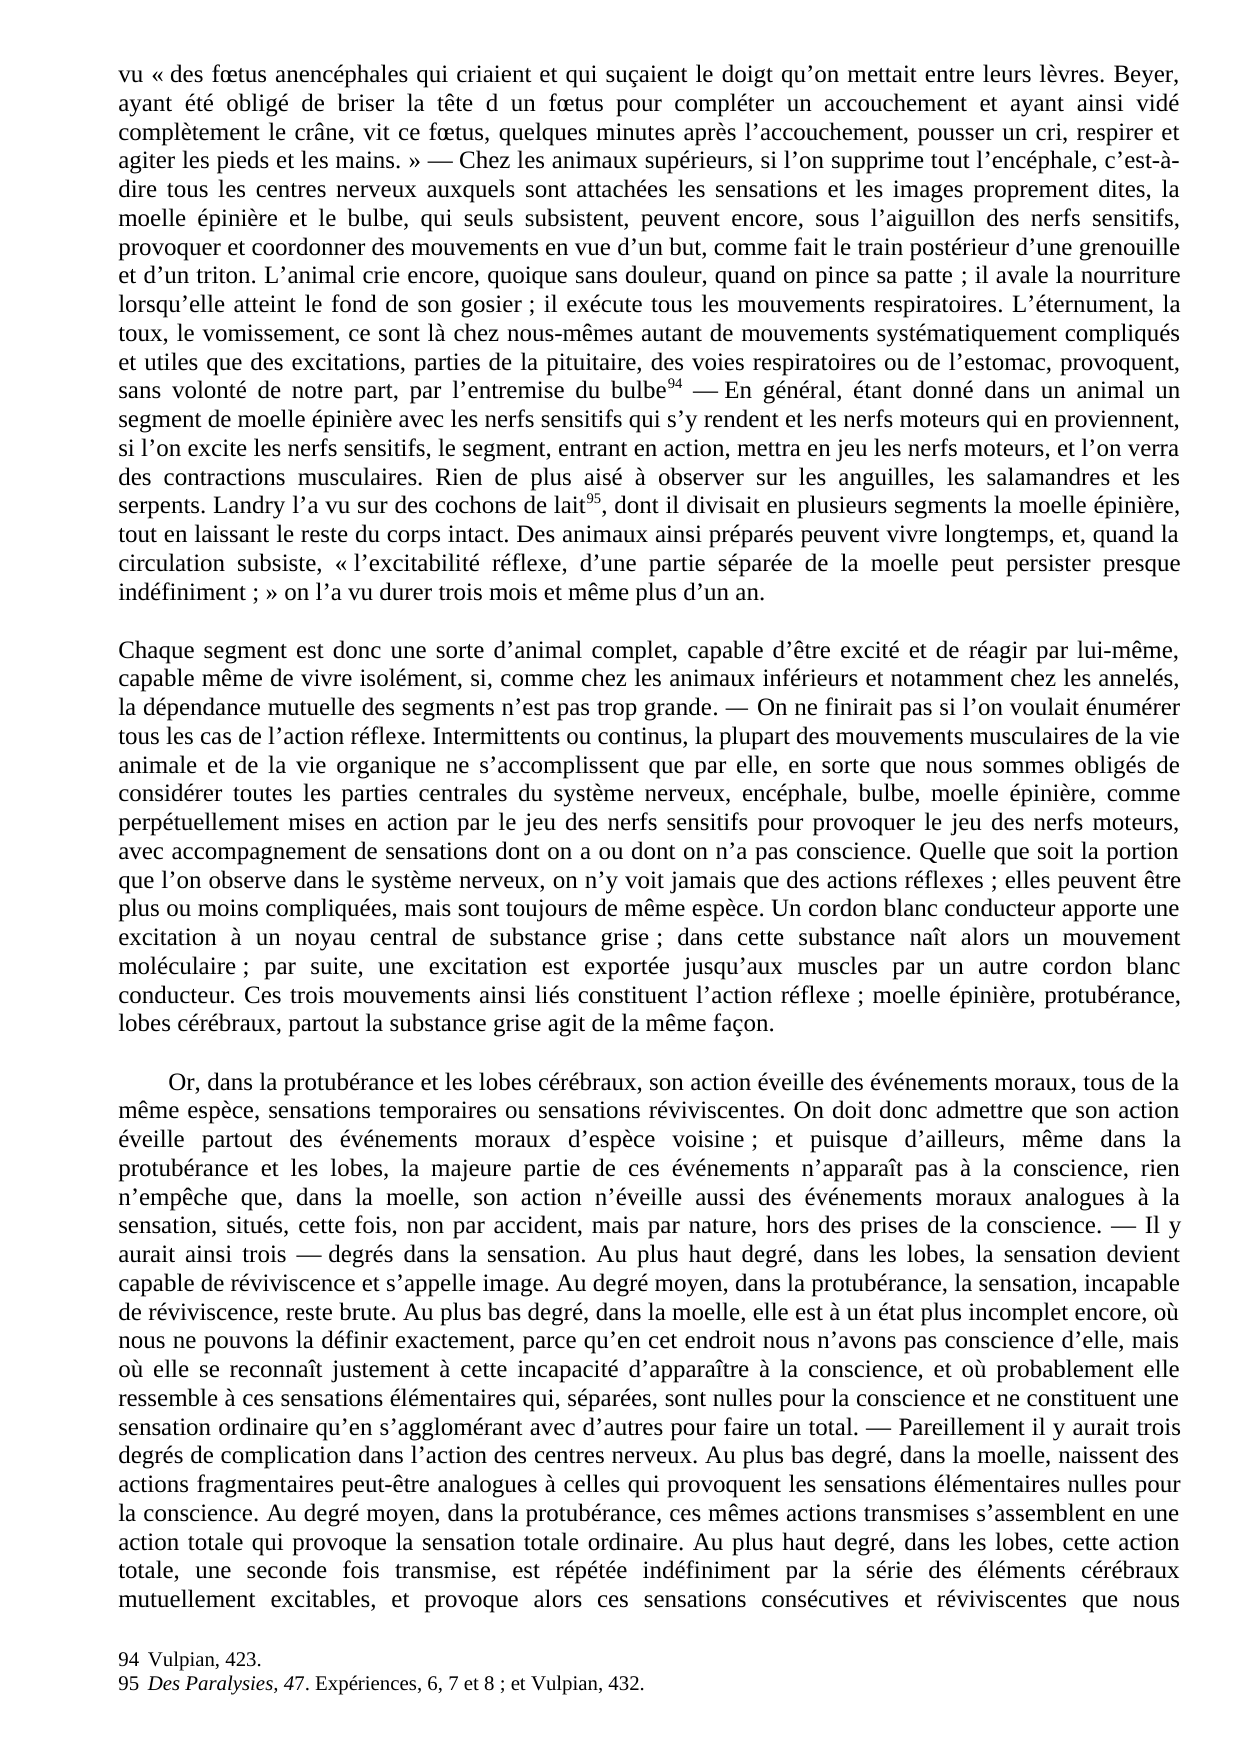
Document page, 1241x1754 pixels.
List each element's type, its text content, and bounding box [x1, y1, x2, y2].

text vu « des fœtus anencéphales qui criaient et qui suçaient le doigt qu’on mettait entre leurs lèvres. Beyer, ayant été obligé de briser la tête d un fœtus pour compléter un accouchement et ayant ainsi vidé complètement le crâne, vit ce fœtus, quelques minutes après l’accouchement, pousser un cri, respirer et agiter les pieds et les mains. » — Chez les animaux supérieurs, si l’on supprime tout l’encéphale, c’est-à-dire tous les centres nerveux auxquels sont attachées les sensations et les images proprement dites, la moelle épinière et le bulbe, qui seuls subsistent, peuvent encore, sous l’aiguillon des nerfs sensitifs, provoquer et coordonner des mouvements en vue d’un but, comme fait le train postérieur d’une grenouille et d’un triton. L’animal crie encore, quoique sans douleur, quand on pince sa patte ; il avale la nourriture lorsqu’elle atteint le fond de son gosier ; il exécute tous les mouvements respiratoires. L’éternument, la toux, le vomissement, ce sont là chez nous-mêmes autant de mouvements systématiquement compliqués et utiles que des excitations, parties de la pituitaire, des voies respiratoires ou de l’estomac, provoquent, sans volonté de notre part, par l’entremise du bulbe — En général, étant donné dans un animal un segment de moelle épinière avec les nerfs sensitifs qui s’y rendent et les nerfs moteurs qui en proviennent, si l’on excite les nerfs sensitifs, le segment, entrant en action, mettra en jeu les nerfs moteurs, et l’on verra des contractions musculaires. Rien de plus aisé à observer sur les anguilles, les salamandres et les serpents. Landry l’a vu sur des cochons de lait, dont il divisait en plusieurs segments la moelle épinière, tout en laissant le reste du corps intact. Des animaux ainsi préparés peuvent vivre longtemps, et, quand la circulation subsiste, « l’excitabilité réflexe, d’une partie séparée de la moelle peut persister presque indéfiniment ; » on l’a vu durer trois mois et même plus d’un an. [118, 59, 1181, 605]
text Des Paralysies, 47. Expériences, 6, 7 et 8 ; et Vulpian, 432. [118, 1671, 1181, 1695]
text Or, dans la protubérance et les lobes cérébraux, son action éveille des événements moraux, tous de la même espèce, sensations temporaires ou sensations réviviscentes. On doit donc admettre que son action éveille partout des événements moraux d’espèce voisine ; et puisque d’ailleurs, même dans la protubérance et les lobes, la majeure partie de ces événements n’apparaît pas à la conscience, rien n’empêche que, dans la moelle, son action n’éveille aussi des événements moraux analogues à la sensation, situés, cette fois, non par accident, mais par nature, hors des prises de la conscience. — Il y aurait ainsi trois — degrés dans la sensation. Au plus haut degré, dans les lobes, la sensation devient capable de réviviscence et s’appelle image. Au degré moyen, dans la protubérance, la sensation, incapable de réviviscence, reste brute. Au plus bas degré, dans la moelle, elle est à un état plus incomplet encore, où nous ne pouvons la définir exactement, parce qu’en cet endroit nous n’avons pas conscience d’elle, mais où elle se reconnaît justement à cette incapacité d’apparaître à la conscience, et où probablement elle ressemble à ces sensations élémentaires qui, séparées, sont nulles pour la conscience et ne constituent une sensation ordinaire qu’en s’agglomérant avec d’autres pour faire un total. — Pareillement il y aurait trois degrés de complication dans l’action des centres nerveux. Au plus bas degré, dans la moelle, naissent des actions fragmentaires peut-être analogues à celles qui provoquent les sensations élémentaires nulles pour la conscience. Au degré moyen, dans la protubérance, ces mêmes actions transmises s’assemblent en une action totale qui provoque la sensation totale ordinaire. Au plus haut degré, dans les lobes, cette action totale, une seconde fois transmise, est répétée indéfiniment par la série des éléments cérébraux mutuellement excitables, et provoque alors ces sensations consécutives et réviviscentes que nous [118, 1067, 1181, 1613]
text Chaque segment est donc une sorte d’animal complet, capable d’être excité et de réagir par lui-même, capable même de vivre isolément, si, comme chez les animaux inférieurs et notamment chez les annelés, la dépendance mutuelle des segments n’est pas trop grande. — On ne finirait pas si l’on voulait énumérer tous les cas de l’action réflexe. Intermittents ou continus, la plupart des mouvements musculaires de la vie animale et de la vie organique ne s’accomplissent que par elle, en sorte que nous sommes obligés de considérer toutes les parties centrales du système nerveux, encéphale, bulbe, moelle épinière, comme perpétuellement mises en action par le jeu des nerfs sensitifs pour provoquer le jeu des nerfs moteurs, avec accompagnement de sensations dont on a ou dont on n’a pas conscience. Quelle que soit la portion que l’on observe dans le système nerveux, on n’y voit jamais que des actions réflexes ; elles peuvent être plus ou moins compliquées, mais sont toujours de même espèce. Un cordon blanc conducteur apporte une excitation à un noyau central de substance grise ; dans cette substance naît alors un mouvement moléculaire ; par suite, une excitation est exportée jusqu’aux muscles par un autre cordon blanc conducteur. Ces trois mouvements ainsi liés constituent l’action réflexe ; moelle épinière, protubérance, lobes cérébraux, partout la substance grise agit de la même façon. [118, 635, 1181, 1037]
text Vulpian, 423. [118, 1647, 1181, 1671]
